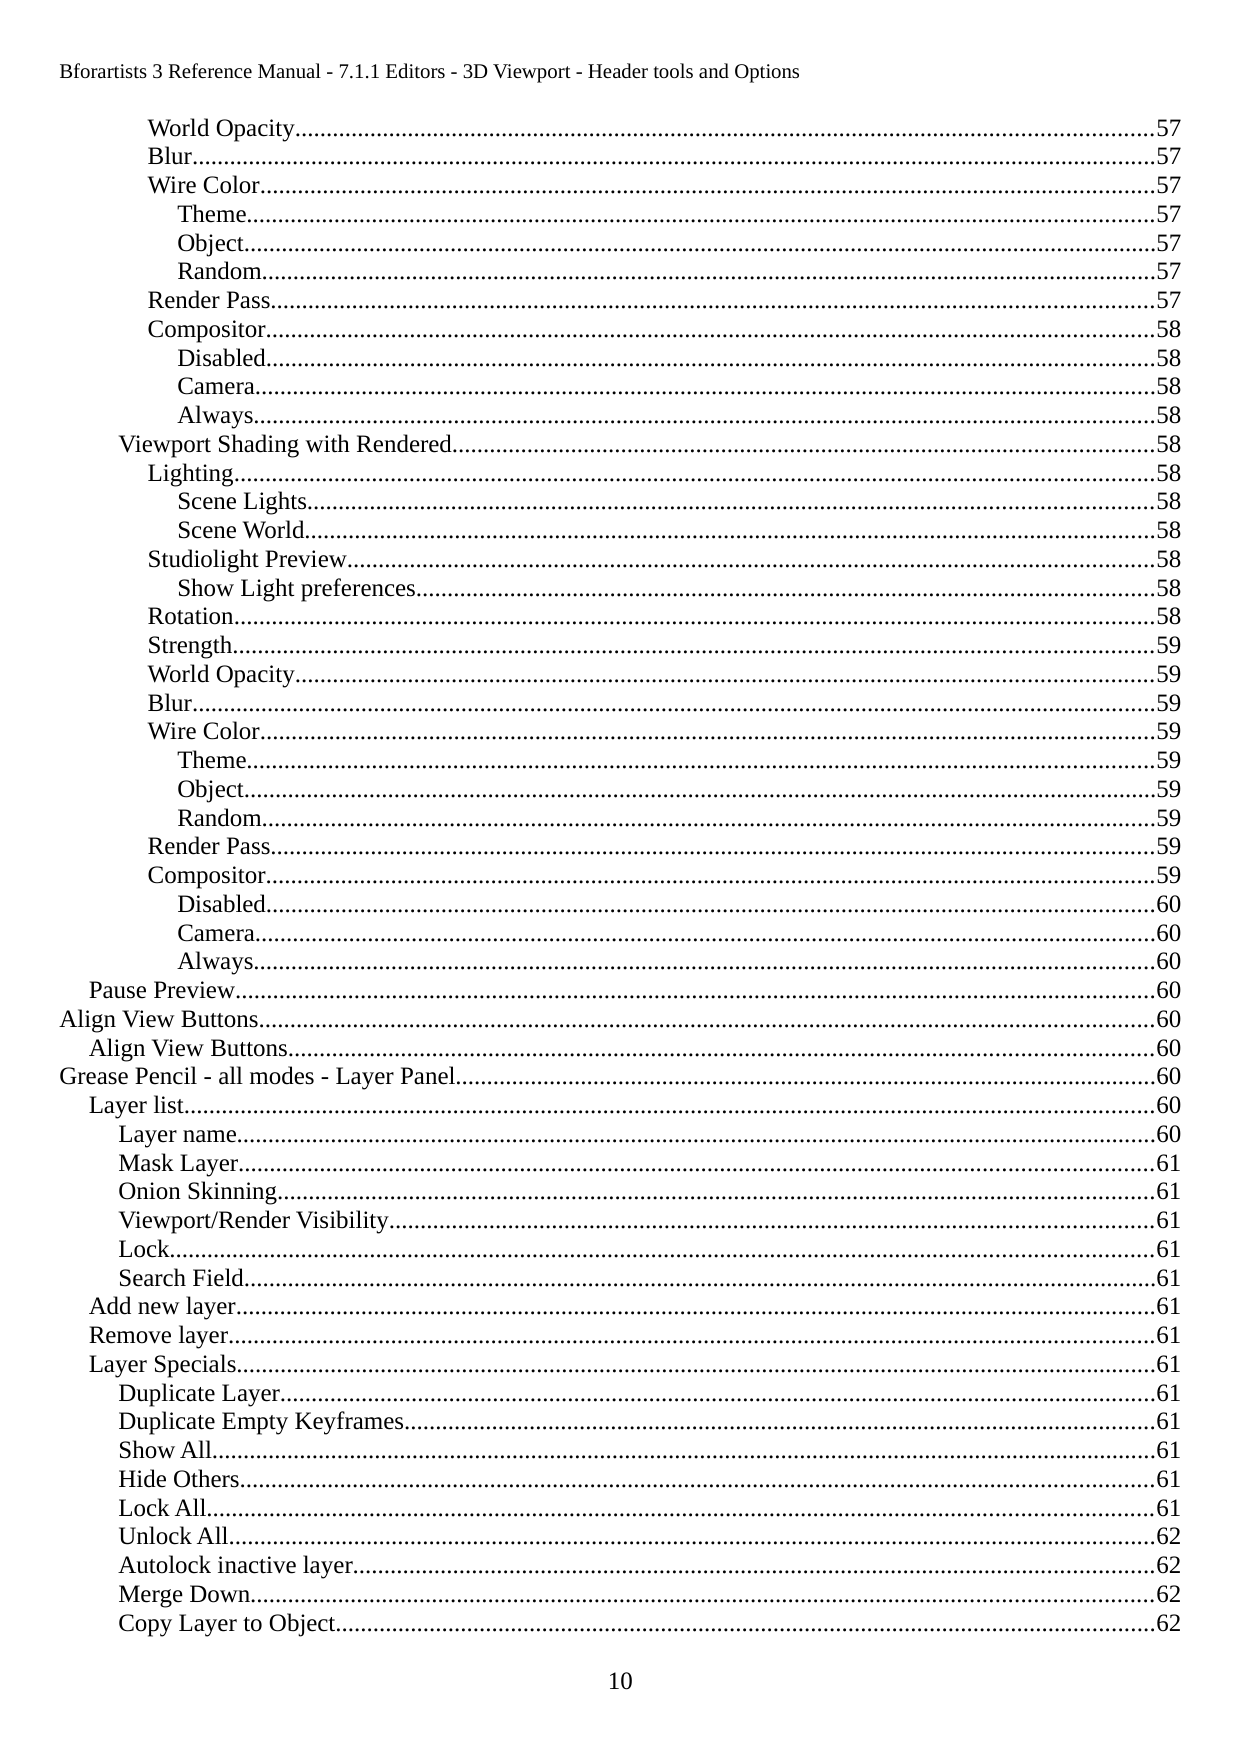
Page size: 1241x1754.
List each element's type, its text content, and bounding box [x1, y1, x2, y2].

text Compositor 59 [147, 860, 1181, 889]
text Viewport/Render Visibility 61 [118, 1205, 1181, 1234]
text Pause Preview 60 [88, 975, 1181, 1004]
text Lighting 58 [147, 458, 1181, 486]
text Camera 60 [177, 918, 1181, 946]
text Layer Specials 61 [88, 1349, 1181, 1378]
text Disabled 60 [177, 889, 1181, 918]
text Onion Skinning 61 [118, 1176, 1181, 1205]
text Render Pass 57 [147, 285, 1181, 314]
text Duplicate Layer 61 [118, 1378, 1181, 1406]
text Wire Color 57 [147, 170, 1181, 199]
text World Opacity 59 [147, 659, 1181, 688]
text Show Light preferences 58 [177, 573, 1181, 601]
text Rotation 58 [147, 601, 1181, 630]
text Duplicate Empty Keyframes 61 [118, 1406, 1181, 1435]
text Render Pass 59 [147, 831, 1181, 860]
text Hide Others 61 [118, 1464, 1181, 1493]
text Compositor 58 [147, 314, 1181, 343]
text Mask Layer 61 [118, 1148, 1181, 1176]
text World Opacity 57 [147, 113, 1181, 141]
text Grease Pencil - all modes - Layer Panel 60 [59, 1061, 1181, 1090]
text Viewport Shading with Rendered 58 [118, 429, 1181, 458]
text Scene Lights 58 [177, 486, 1181, 515]
text Remove layer 61 [88, 1320, 1181, 1349]
text Merge Down 62 [118, 1579, 1181, 1608]
text Align View Buttons 60 [59, 1004, 1181, 1033]
text Random 59 [177, 803, 1181, 831]
text Scene World 58 [177, 515, 1181, 544]
text Lock 61 [118, 1234, 1181, 1263]
text Disabled 58 [177, 343, 1181, 371]
text Blur 59 [147, 688, 1181, 716]
text Studiolight Preview 58 [147, 544, 1181, 573]
text Blur 57 [147, 141, 1181, 170]
text Theme 57 [177, 199, 1181, 228]
text Camera 58 [177, 371, 1181, 400]
text Show All 61 [118, 1435, 1181, 1464]
text Always 58 [177, 400, 1181, 429]
text Add new layer 61 [88, 1291, 1181, 1320]
text Align View Buttons 60 [88, 1033, 1181, 1061]
text Always 60 [177, 946, 1181, 975]
text Copy Layer to Object 62 [118, 1608, 1181, 1636]
text Theme 59 [177, 745, 1181, 774]
text Wire Color 59 [147, 716, 1181, 745]
text Autolock inactive layer 62 [118, 1550, 1181, 1579]
text Object 57 [177, 228, 1181, 256]
text Strength 59 [147, 630, 1181, 659]
text Lock All 61 [118, 1493, 1181, 1521]
text Search Field 61 [118, 1263, 1181, 1291]
text Layer name 60 [118, 1119, 1181, 1148]
text Layer list 60 [88, 1090, 1181, 1119]
text Object 59 [177, 774, 1181, 803]
text Random 57 [177, 256, 1181, 285]
text Unlock All 62 [118, 1521, 1181, 1550]
